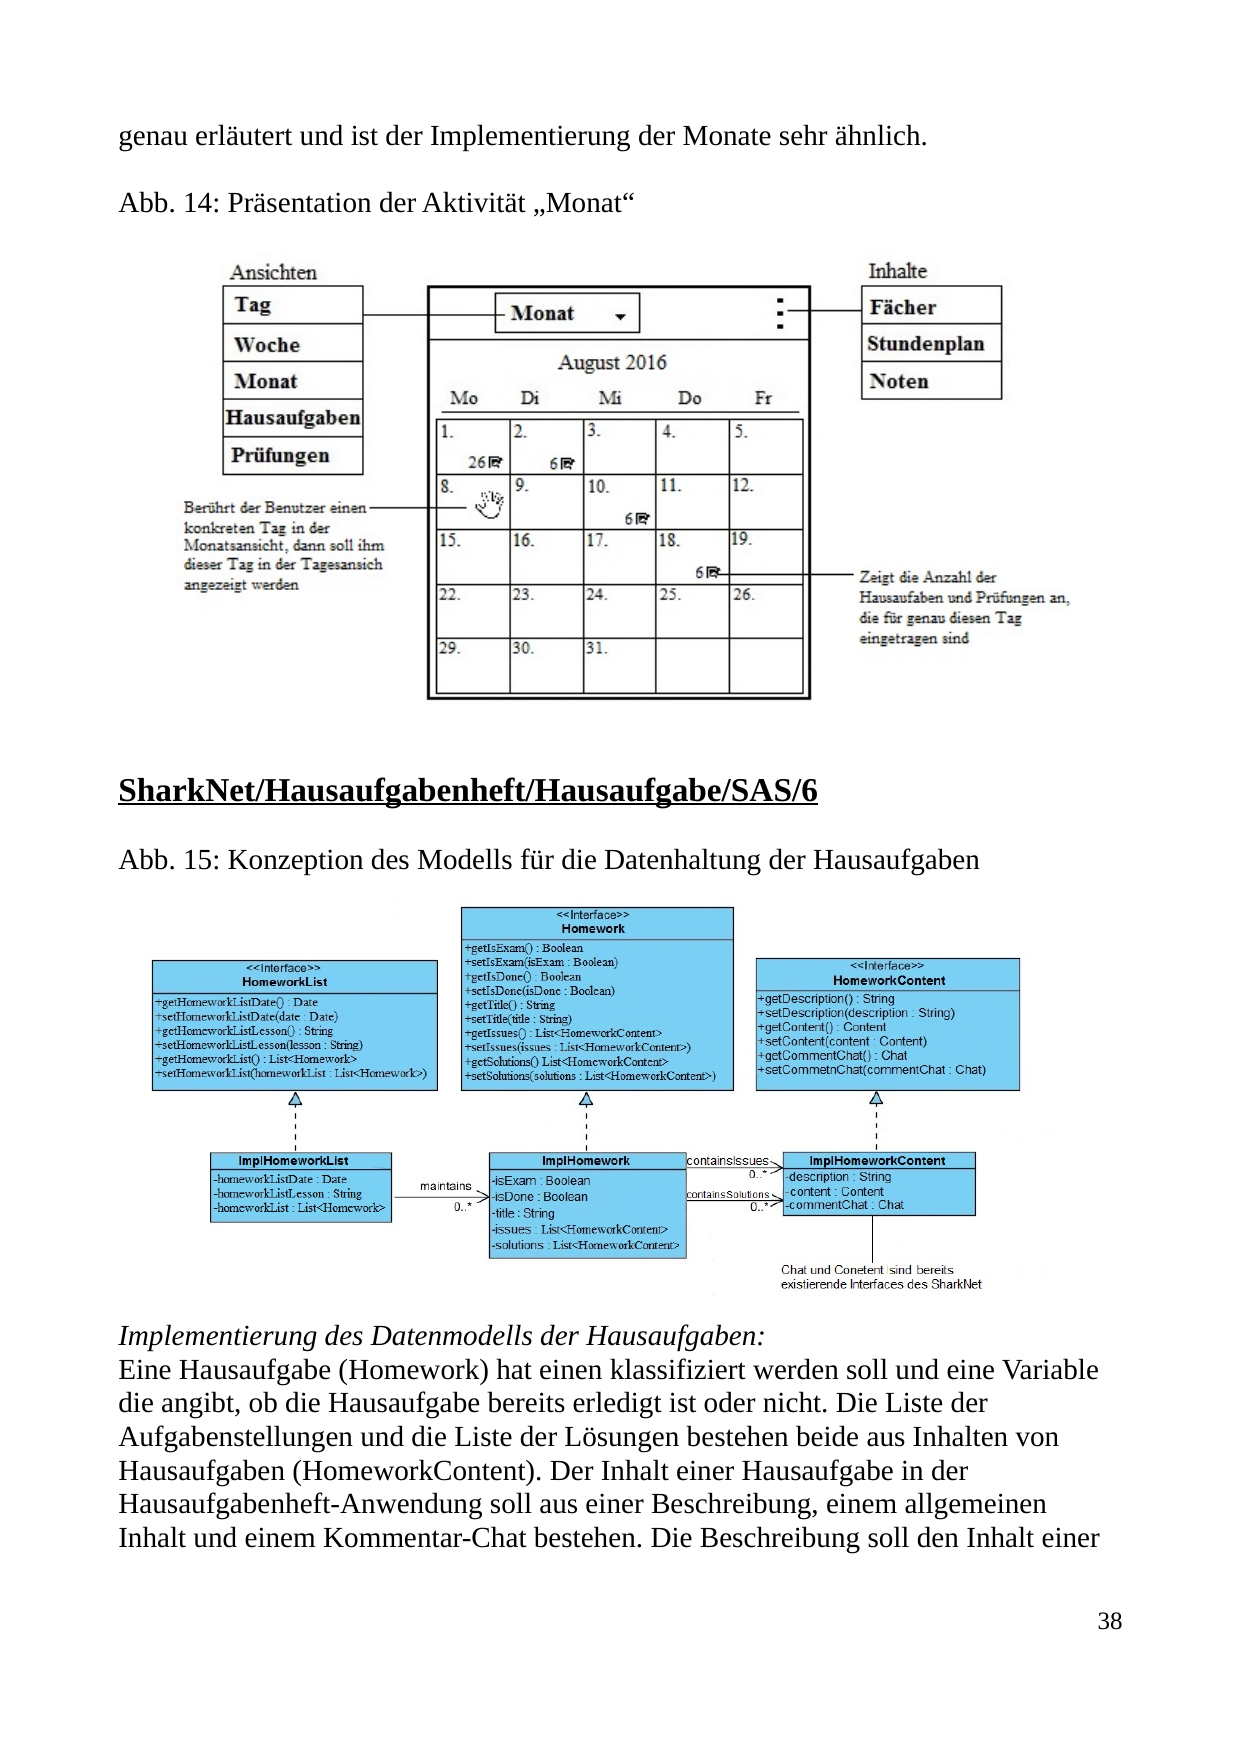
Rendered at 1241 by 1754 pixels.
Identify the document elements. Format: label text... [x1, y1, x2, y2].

subtitle Abb. 14: Präsentation der Aktivität „Monat“ [118, 185, 1122, 219]
subtitle genau erläutert und ist der Implementierung der Monate sehr ähnlich. [118, 118, 1122, 152]
subtitle Eine Hausaufgabe (Homework) hat einen klassifiziert werden soll und eine Variable die angibt, ob die Hausaufgabe bereits erledigt ist oder nicht. Die Liste der Aufgabenstellungen und die Liste der Lösungen bestehen beide aus Inhalten von Hausaufgaben (HomeworkContent). Der Inhalt einer Hausaufgabe in der Hausaufgabenheft-Anwendung soll aus einer Beschreibung, einem allgemeinen Inhalt und einem Kommentar-Chat bestehen. Die Beschreibung soll den Inhalt einer [118, 1352, 1122, 1553]
picture [152, 242, 1088, 732]
picture [127, 884, 1079, 1319]
subtitle SharkNet/Hausaufgabenheft/Hausaufgabe/SAS/6 [118, 770, 1122, 808]
subtitle Implementierung des Datenmodells der Hausaufgaben: [118, 876, 1122, 1352]
subtitle Abb. 15: Konzeption des Modells für die Datenhaltung der Hausaufgaben [118, 842, 1122, 876]
